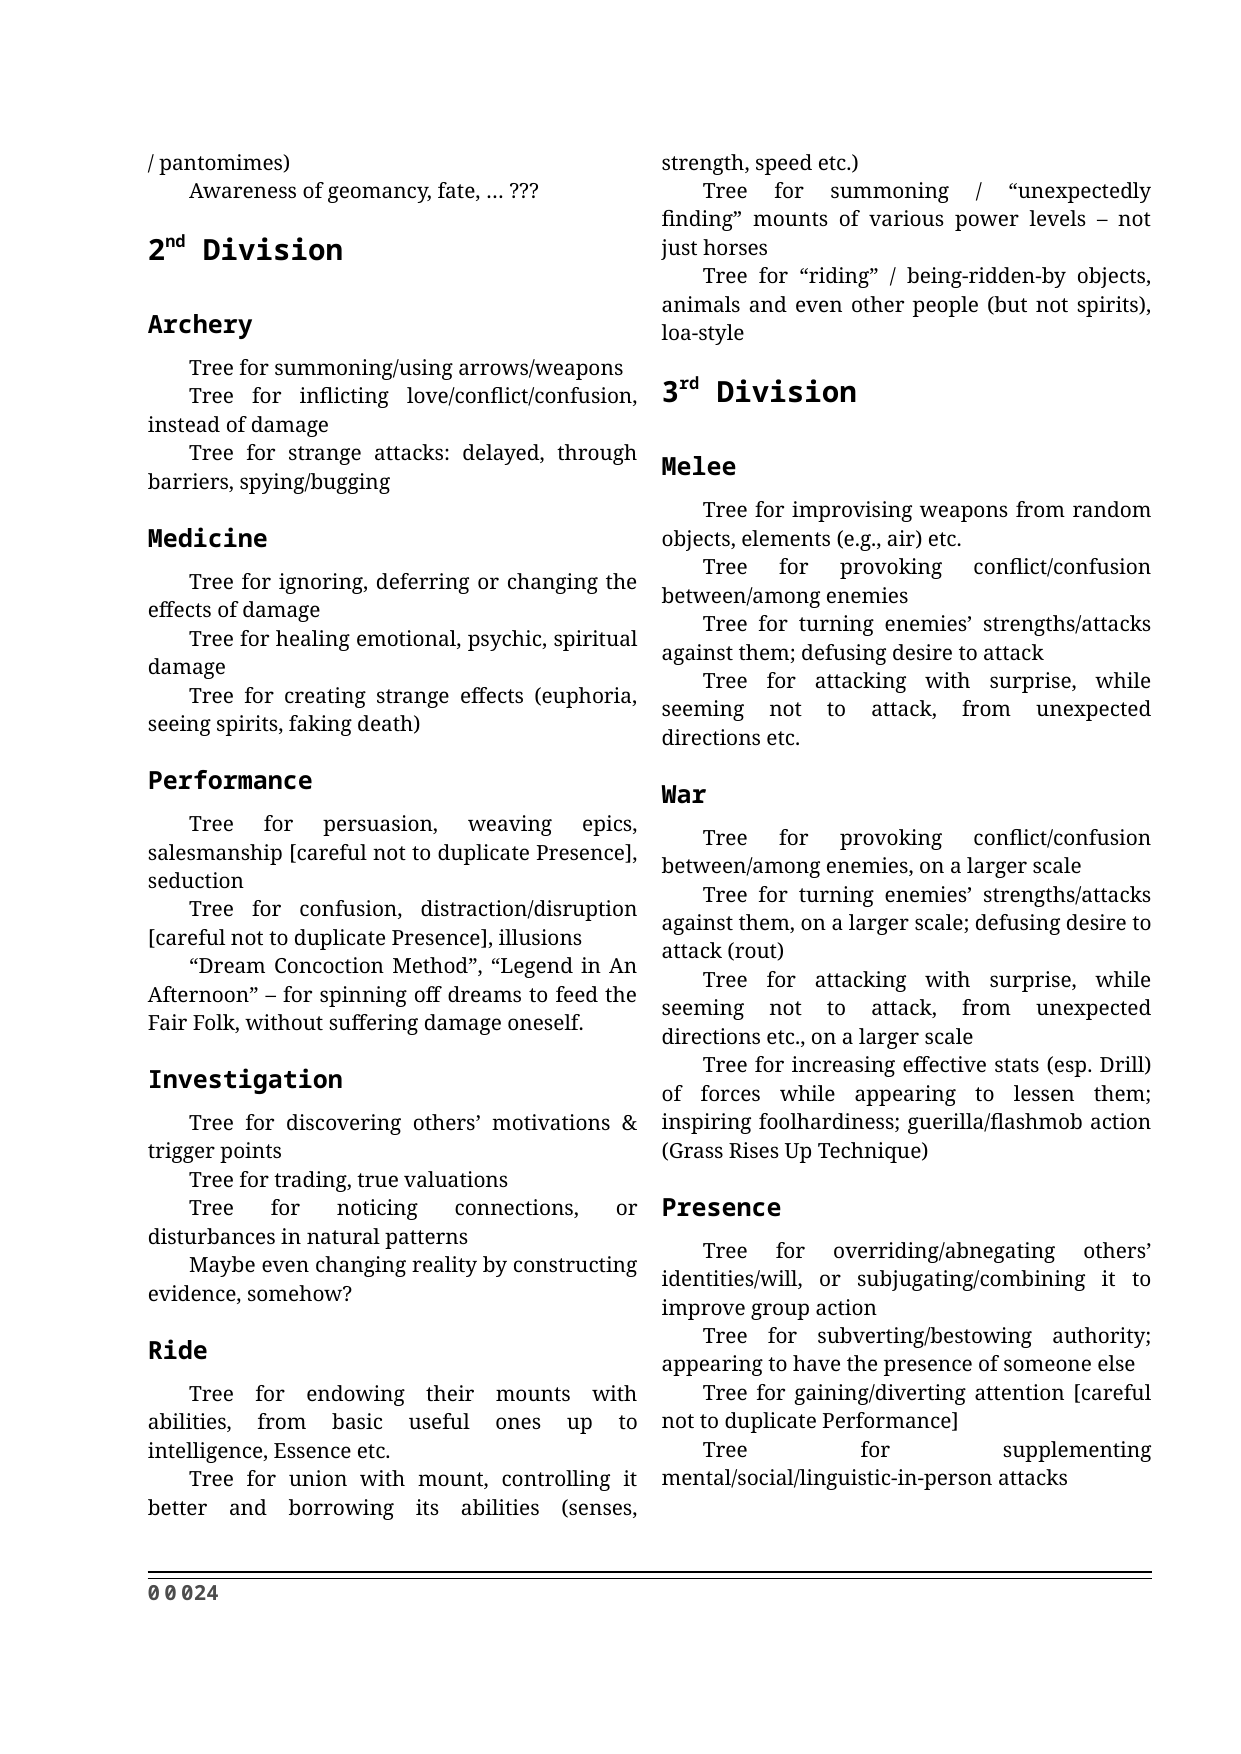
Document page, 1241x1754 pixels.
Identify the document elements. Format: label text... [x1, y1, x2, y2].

text Tree for confusion, distraction/disruption [careful not to duplicate Presence], illusions [148, 894, 638, 951]
text Tree for provoking conflict/confusion between/among enemies [661, 552, 1152, 609]
text Tree for noticing connections, or disturbances in natural patterns [148, 1193, 638, 1250]
text Tree for turning enemies’ strengths/attacks against them, on a larger scale; defusing desire to attack (rout) [661, 880, 1152, 965]
text Tree for summoning / “unexpectedly finding” mounts of various power levels – not just horses [661, 176, 1152, 261]
text strength, speed etc.) [661, 148, 1152, 176]
text Tree for gaining/diverting attention [careful not to duplicate Performance] [661, 1378, 1152, 1435]
text Tree for healing emotional, psychic, spiritual damage [148, 624, 638, 681]
text Tree for endowing their mounts with abilities, from basic useful ones up to intelligence, Essence etc. [148, 1379, 638, 1464]
subtitle Medicine [148, 520, 638, 554]
text Tree for persuasion, weaving epics, salesmanship [careful not to duplicate Presence], seduction [148, 809, 638, 894]
text Tree for creating strange effects (euphoria, seeing spirits, faking death) [148, 681, 638, 738]
text Tree for ignoring, deferring or changing the effects of damage [148, 567, 638, 624]
text Tree for union with mount, controlling it better and borrowing its abilities (senses, [148, 1464, 638, 1521]
text Tree for summoning/using arrows/weapons [148, 353, 638, 382]
text Tree for provoking conflict/confusion between/among enemies, on a larger scale [661, 823, 1152, 880]
subtitle 2nd Division [148, 229, 638, 269]
text Tree for attacking with surprise, while seeming not to attack, from unexpected directions etc. [661, 666, 1152, 751]
subtitle 3rd Division [661, 372, 1152, 411]
text Tree for strange attacks: delayed, through barriers, spying/bugging [148, 438, 638, 495]
subtitle War [661, 776, 1152, 810]
text Tree for attacking with surprise, while seeming not to attack, from unexpected directions etc., on a larger scale [661, 965, 1152, 1050]
subtitle Performance [148, 763, 638, 797]
text Tree for discovering others’ motivations & trigger points [148, 1108, 638, 1165]
text Tree for improvising weapons from random objects, elements (e.g., air) etc. [661, 495, 1152, 552]
text Tree for supplementing mental/social/linguistic-in-person attacks [661, 1435, 1152, 1492]
text Awareness of geomancy, fate, … ??? [148, 176, 638, 204]
subtitle Presence [661, 1189, 1152, 1223]
text Tree for trading, true valuations [148, 1165, 638, 1193]
text / pantomimes) [148, 148, 638, 176]
text Tree for inflicting love/conflict/confusion, instead of damage [148, 382, 638, 438]
text Tree for overriding/abnegating others’ identities/will, or subjugating/combining it to improve group action [661, 1236, 1152, 1321]
text Tree for subverting/bestowing authority; appearing to have the presence of someone else [661, 1321, 1152, 1378]
text Maybe even changing reality by constructing evidence, somehow? [148, 1250, 638, 1307]
subtitle Melee [661, 449, 1152, 483]
text Tree for increasing effective stats (esp. Drill) of forces while appearing to lessen them; inspiring foolhardiness; guerilla/flashmob action (Grass Rises Up Technique) [661, 1050, 1152, 1164]
subtitle Investigation [148, 1062, 638, 1096]
text Tree for turning enemies’ strengths/attacks against them; defusing desire to attack [661, 609, 1152, 666]
subtitle Archery [148, 307, 638, 341]
subtitle Ride [148, 1332, 638, 1366]
text Tree for “riding” / being-ridden-by objects, animals and even other people (but not spirits), loa-style [661, 261, 1152, 347]
text “Dream Concoction Method”, “Legend in An Afternoon” – for spinning off dreams to feed the Fair Folk, without suffering damage oneself. [148, 951, 638, 1037]
